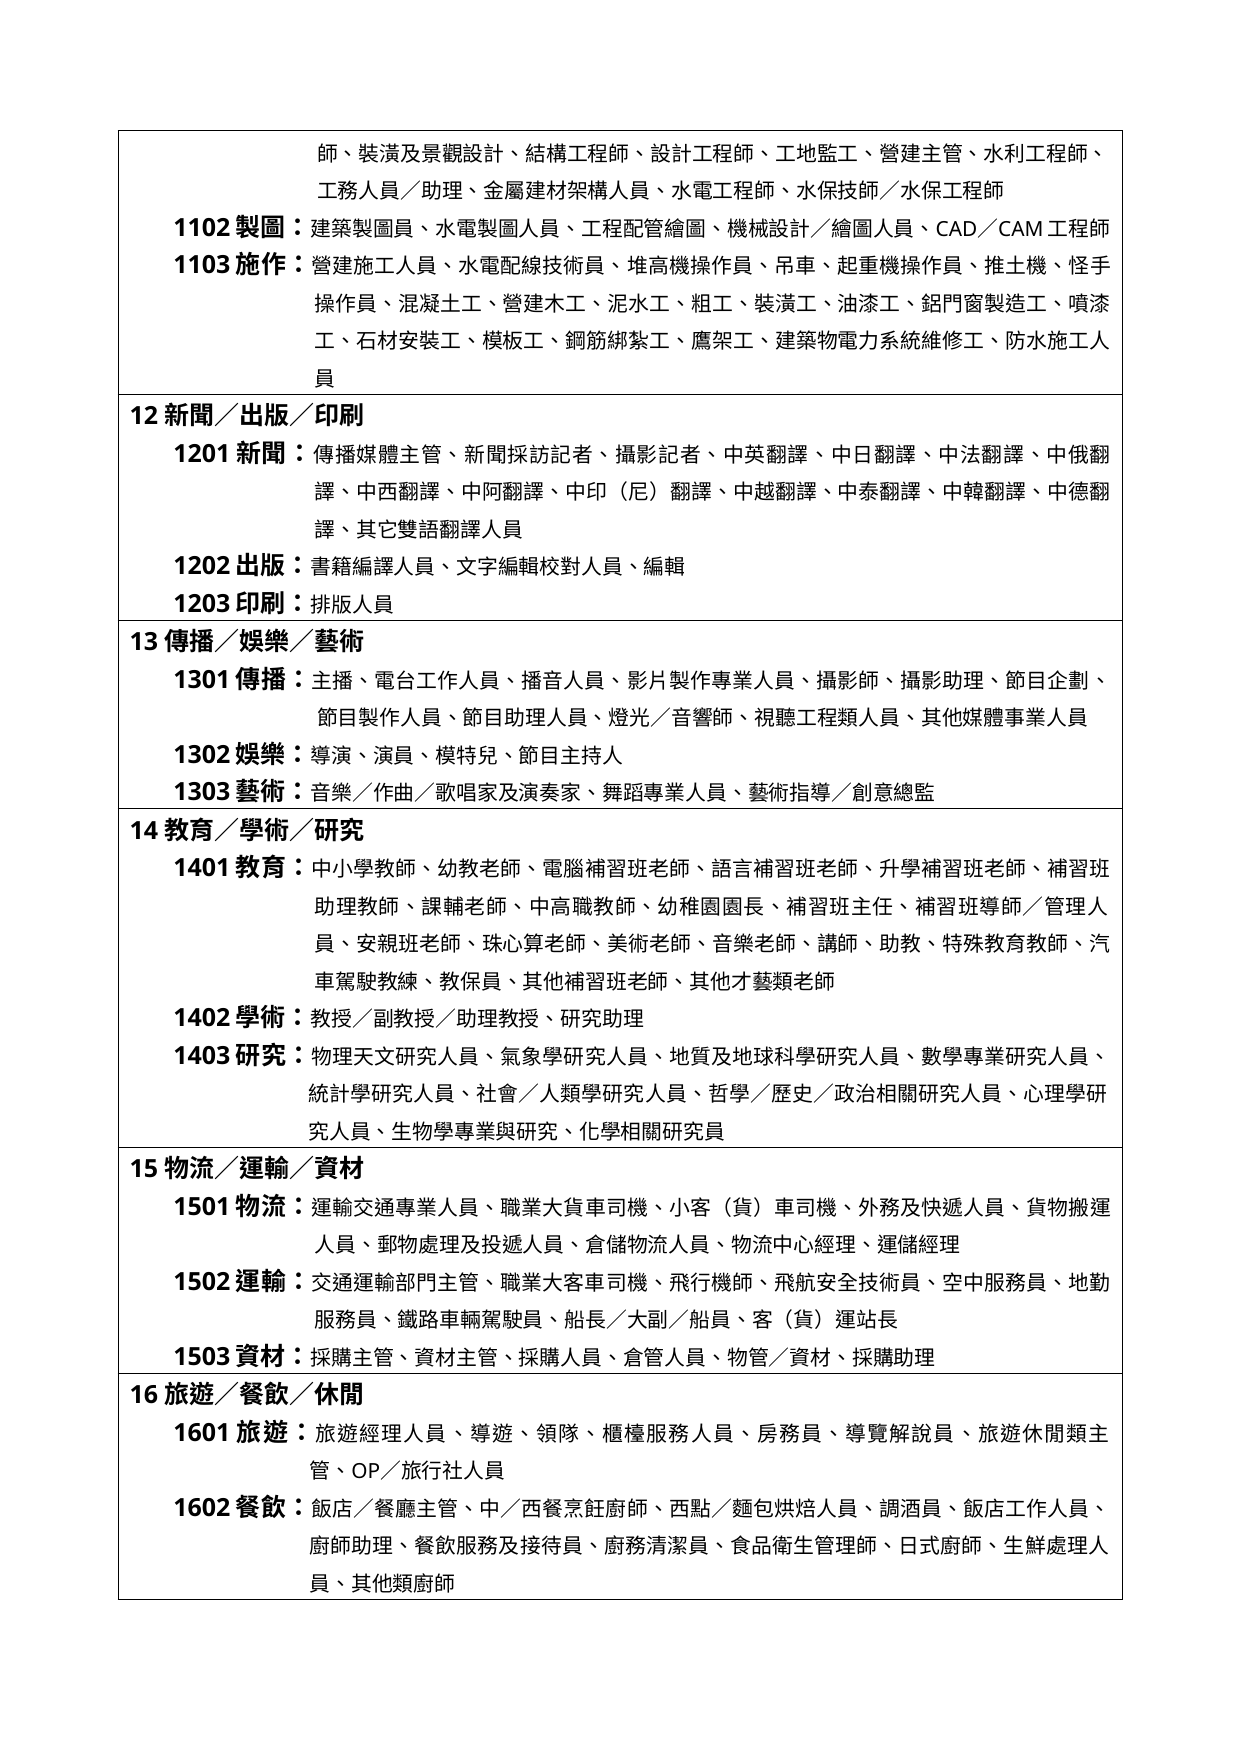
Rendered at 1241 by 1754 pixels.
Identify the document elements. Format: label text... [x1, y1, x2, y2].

table_cell 16 旅遊／餐飲／休閒 1601旅遊：旅遊經理人員、導遊、領隊、櫃檯服務人員、房務員、導覽解說員、旅遊休閒類主管、OP／旅行社人員 1602餐飲：飯店／餐廳主管、中／西餐烹飪廚師、西點／麵包烘焙人員、調酒員、飯店工作人員、廚師助理、餐飲服務及接待員、廚務清潔員、食品衛生管理師、日式廚師、生鮮處理人員、其他類廚師 [119, 1374, 1122, 1599]
table_cell 13 傳播／娛樂／藝術 1301傳播：主播、電台工作人員、播音人員、影片製作專業人員、攝影師、攝影助理、節目企劃、節目製作人員、節目助理人員、燈光／音響師、視聽工程類人員、其他媒體事業人員 1302娛樂：導演、演員、模特兒、節目主持人 1303藝術：音樂／作曲／歌唱家及演奏家、舞蹈專業人員、藝術指導／創意總監 [119, 621, 1122, 808]
table_cell 14 教育／學術／研究 1401教育：中小學教師、幼教老師、電腦補習班老師、語言補習班老師、升學補習班老師、補習班助理教師、課輔老師、中高職教師、幼稚園園長、補習班主任、補習班導師／管理人員、安親班老師、珠心算老師、美術老師、音樂老師、講師、助教、特殊教育教師、汽車駕駛教練、教保員、其他補習班老師、其他才藝類老師 1402學術：教授／副教授／助理教授、研究助理 1403研究：物理天文研究人員、氣象學研究人員、地質及地球科學研究人員、數學專業研究人員、統計學研究人員、社會／人類學研究人員、哲學／歷史／政治相關研究人員、心理學研究人員、生物學專業與研究、化學相關研究員 [119, 809, 1122, 1147]
table_cell 12 新聞／出版／印刷 1201新聞：傳播媒體主管、新聞採訪記者、攝影記者、中英翻譯、中日翻譯、中法翻譯、中俄翻譯、中西翻譯、中阿翻譯、中印（尼）翻譯、中越翻譯、中泰翻譯、中韓翻譯、中德翻譯、其它雙語翻譯人員 1202出版：書籍編譯人員、文字編輯校對人員、編輯 1203印刷：排版人員 [119, 395, 1122, 619]
table_cell 15 物流／運輸／資材 1501物流：運輸交通專業人員、職業大貨車司機、小客（貨）車司機、外務及快遞人員、貨物搬運人員、郵物處理及投遞人員、倉儲物流人員、物流中心經理、運儲經理 1502運輸：交通運輸部門主管、職業大客車司機、飛行機師、飛航安全技術員、空中服務員、地勤服務員、鐵路車輛駕駛員、船長／大副／船員、客（貨）運站長 1503資材：採購主管、資材主管、採購人員、倉管人員、物管／資材、採購助理 [119, 1148, 1122, 1373]
table_cell 師、裝潢及景觀設計、結構工程師、設計工程師、工地監工、營建主管、水利工程師、工務人員／助理、金屬建材架構人員、水電工程師、水保技師／水保工程師 1102製圖：建築製圖員、水電製圖人員、工程配管繪圖、機械設計／繪圖人員、CAD／CAM工程師 1103施作：營建施工人員、水電配線技術員、堆高機操作員、吊車、起重機操作員、推土機、怪手操作員、混凝土工、營建木工、泥水工、粗工、裝潢工、油漆工、鋁門窗製造工、噴漆工、石材安裝工、模板工、鋼筋綁紮工、鷹架工、建築物電力系統維修工、防水施工人員 [119, 131, 1122, 393]
